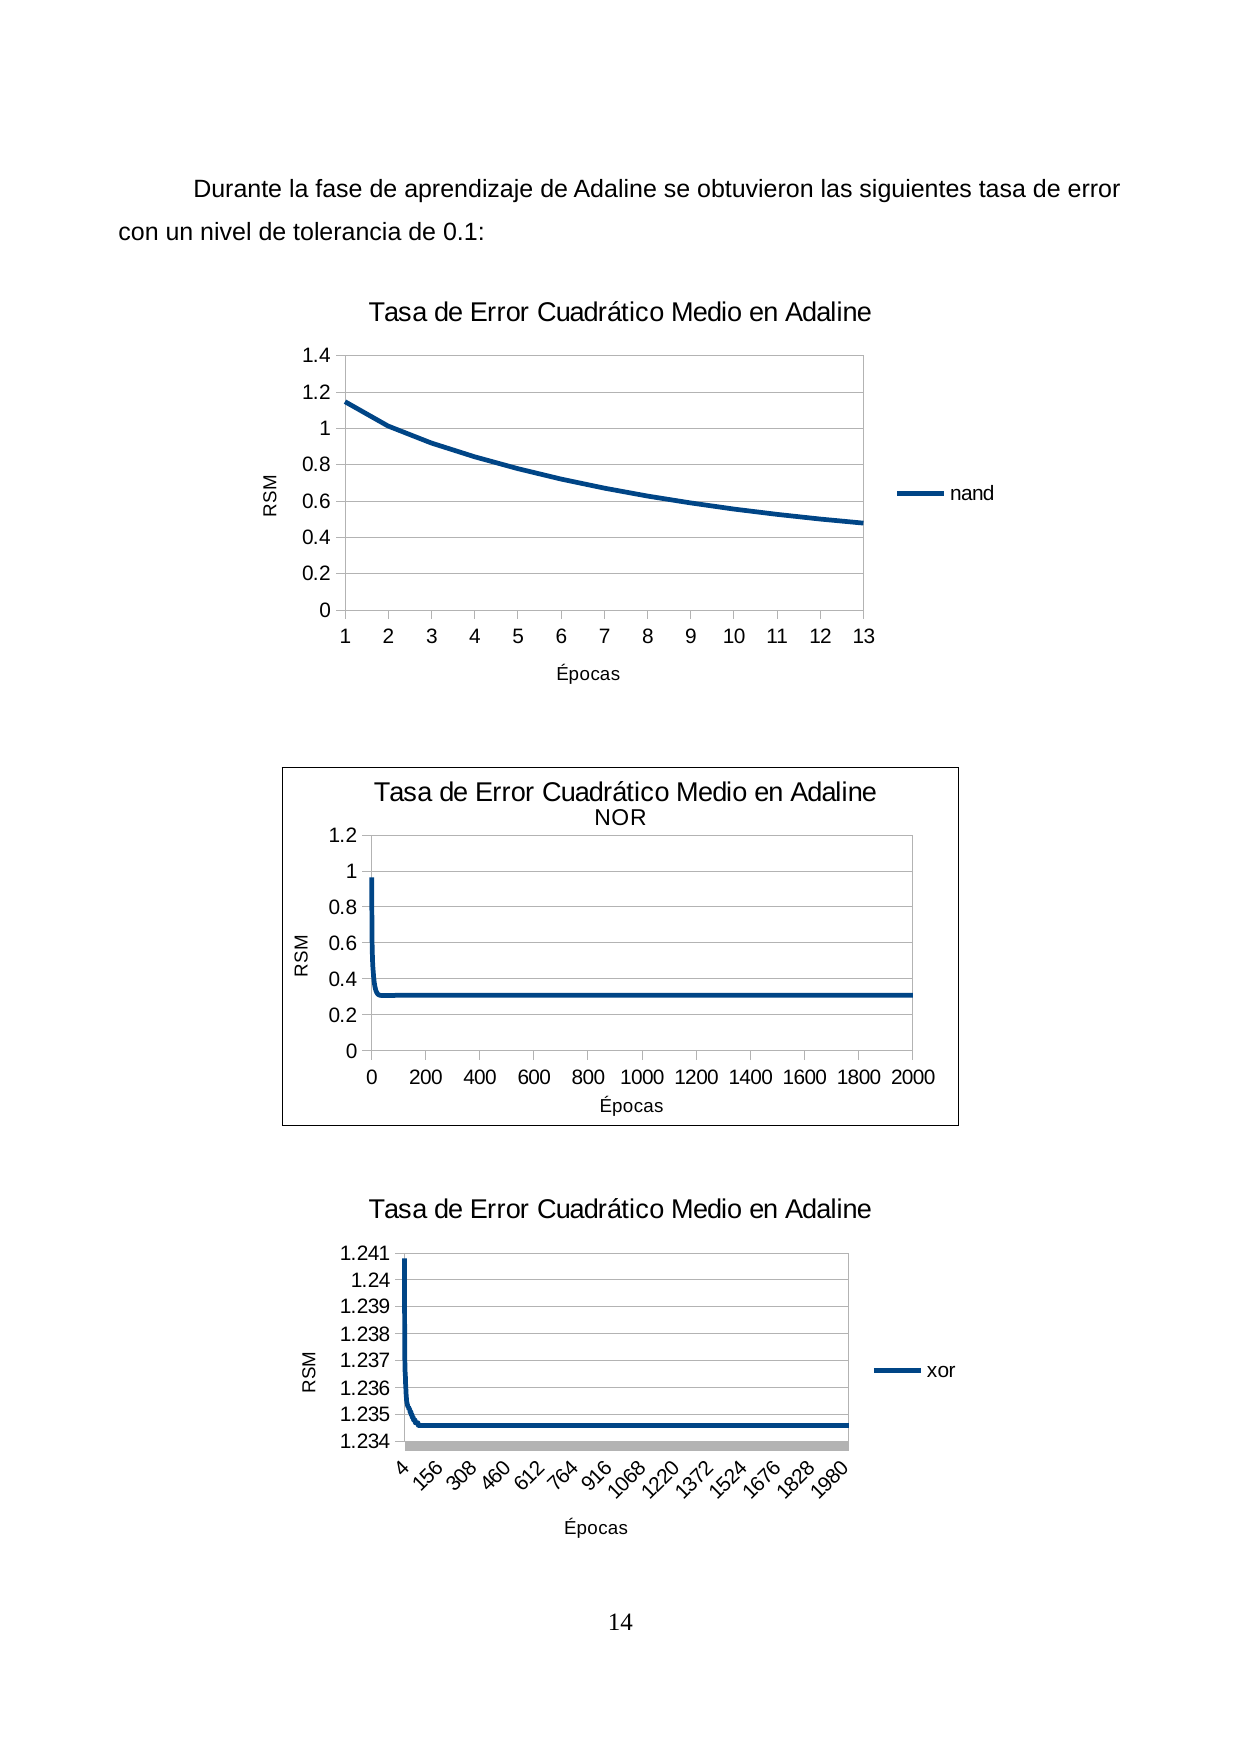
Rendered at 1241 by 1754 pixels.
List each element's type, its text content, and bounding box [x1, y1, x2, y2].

text Durante la fase de aprendizaje de Adaline se obtuvieron las siguientes tasa de error con un nivel de tolerancia de 0.1: [118, 174, 1122, 246]
